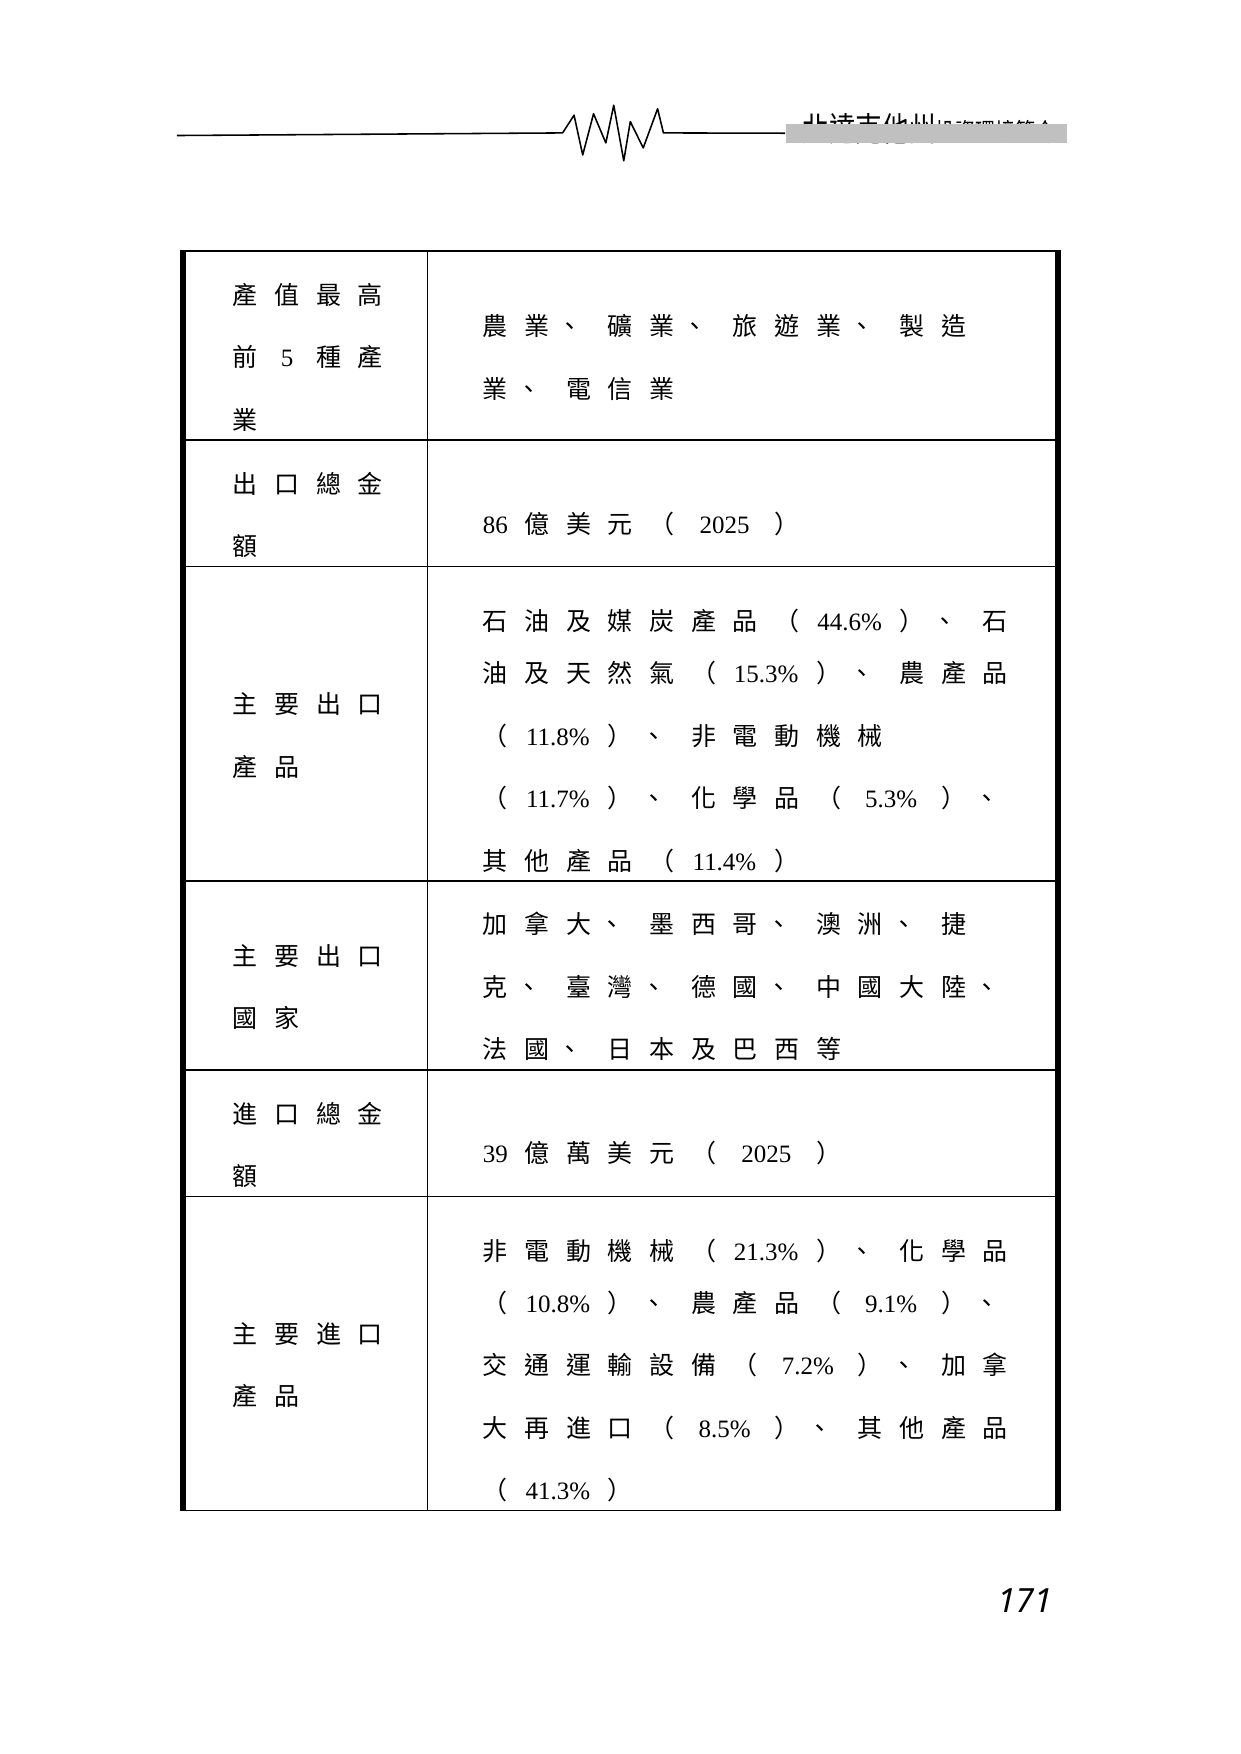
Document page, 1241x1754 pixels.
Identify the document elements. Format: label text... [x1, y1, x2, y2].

table_cell 出口總金額 [186, 441, 427, 566]
table_cell 主要出口國家 [186, 882, 427, 1069]
table_cell 主要進口產品 [186, 1197, 427, 1509]
table_cell 進口總金額 [186, 1071, 427, 1196]
table_cell 加拿大、墨西哥、澳洲、捷克、臺灣、德國、中國大陸、法國、日本及巴西等 [428, 882, 1055, 1069]
table_cell 主要出口產品 [186, 567, 427, 880]
table_cell 石油及媒炭產品（44.6%）、石油及天然氣（15.3%）、農產品（11.8%）、非電動機械（11.7%）、化學品（5.3%）、其他產品（11.4%） [428, 567, 1055, 880]
table_cell 39億萬美元（2025） [428, 1071, 1055, 1196]
table_cell 非電動機械（21.3%）、化學品（10.8%）、農產品（9.1%）、交通運輸設備（7.2%）、加拿大再進口（8.5%）、其他產品（41.3%） [428, 1197, 1055, 1509]
table_cell 產值最高前5種產業 [186, 252, 427, 439]
table_cell 86億美元（2025） [428, 441, 1055, 566]
table_cell 農業、礦業、旅遊業、製造業、電信業 [428, 252, 1055, 439]
